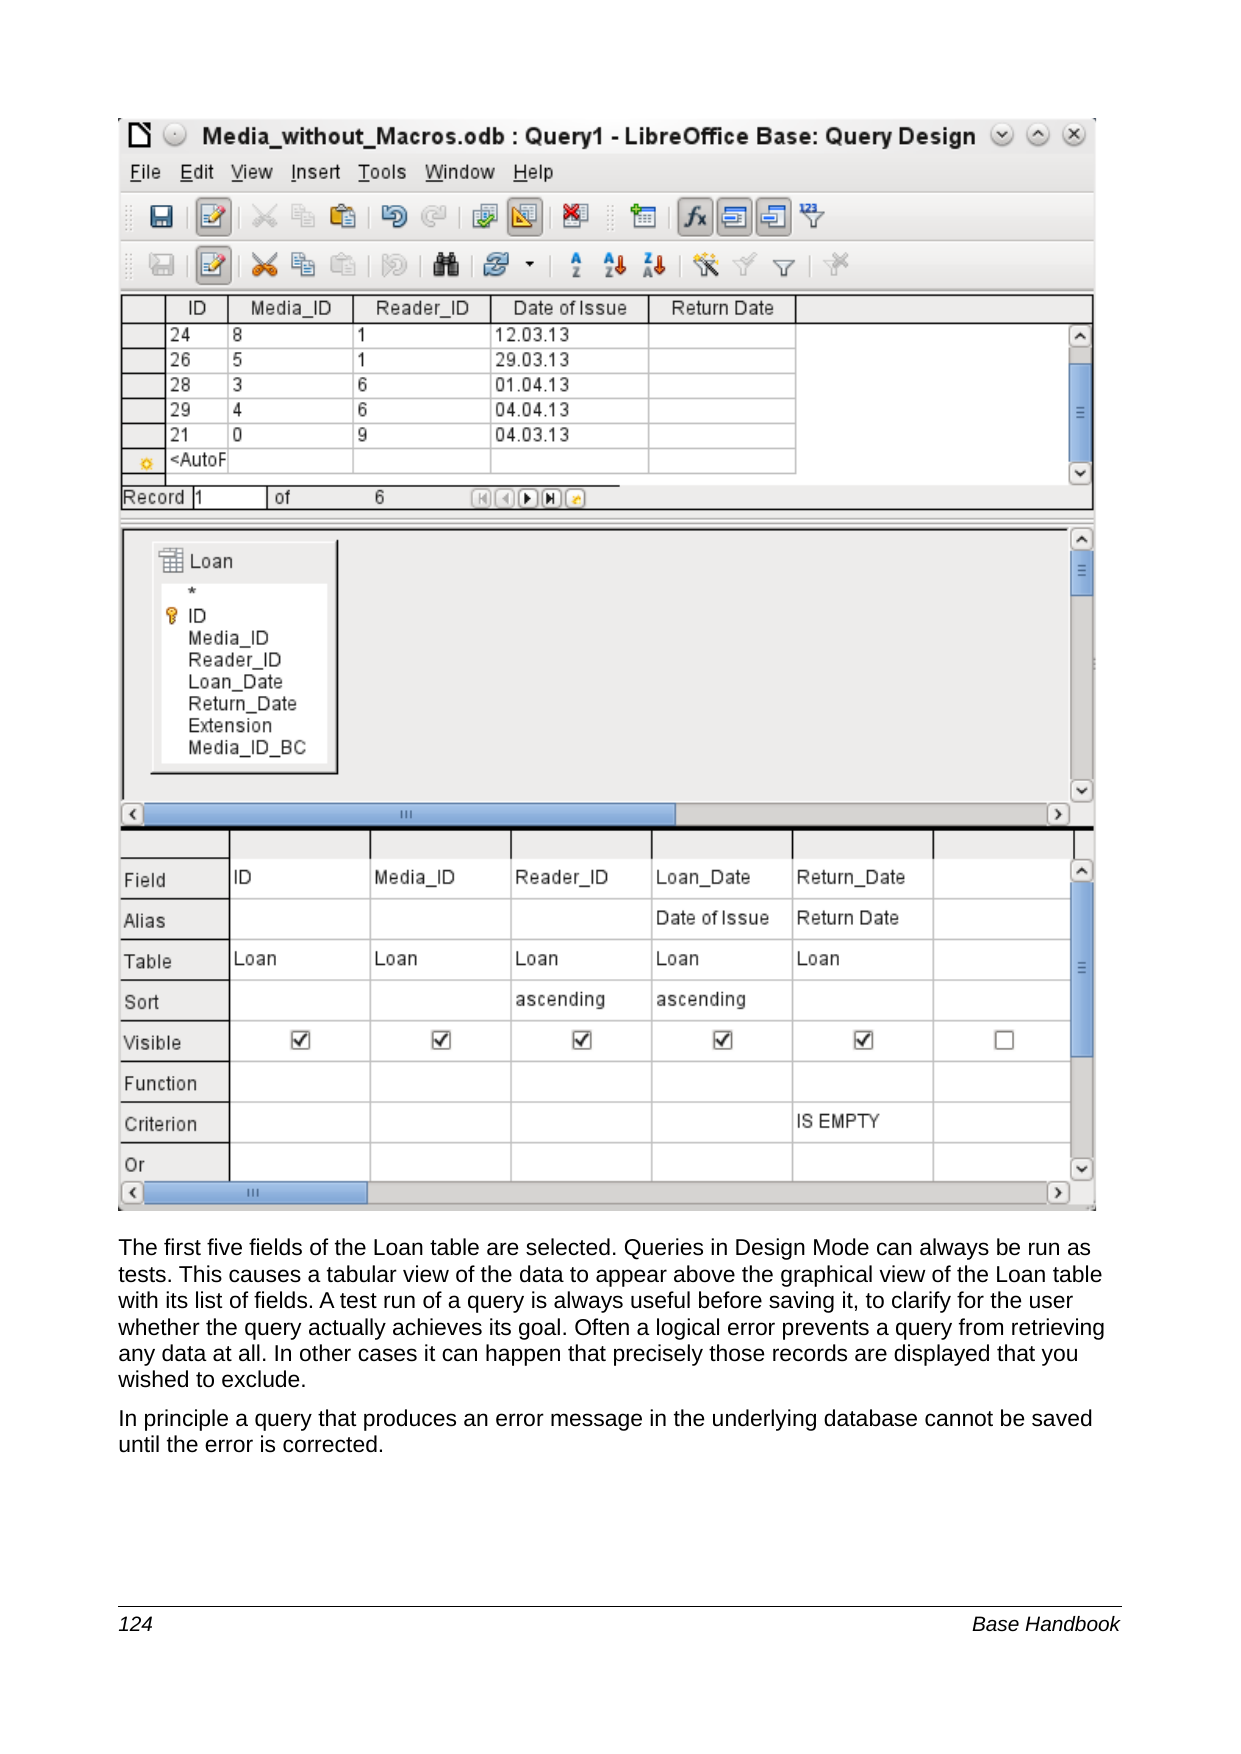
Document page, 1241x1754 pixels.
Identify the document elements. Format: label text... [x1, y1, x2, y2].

text The first five fields of the Loan table are selected. Queries in Design Mode can always be run as tests. This causes a tabular view of the data to appear above the graphical view of the Loan table with its list of fields. A test run of a query is always useful before saving it, to clarify for the user whether the query actually achieves its goal. Often a logical error prevents a query from retrieving any data at all. In other cases it can happen that precisely those records are displayed that you wished to exclude. [118, 1234, 1122, 1392]
text In principle a query that produces an error message in the underlying database cannot be saved until the error is corrected. [118, 1405, 1122, 1458]
picture [118, 118, 1097, 1211]
